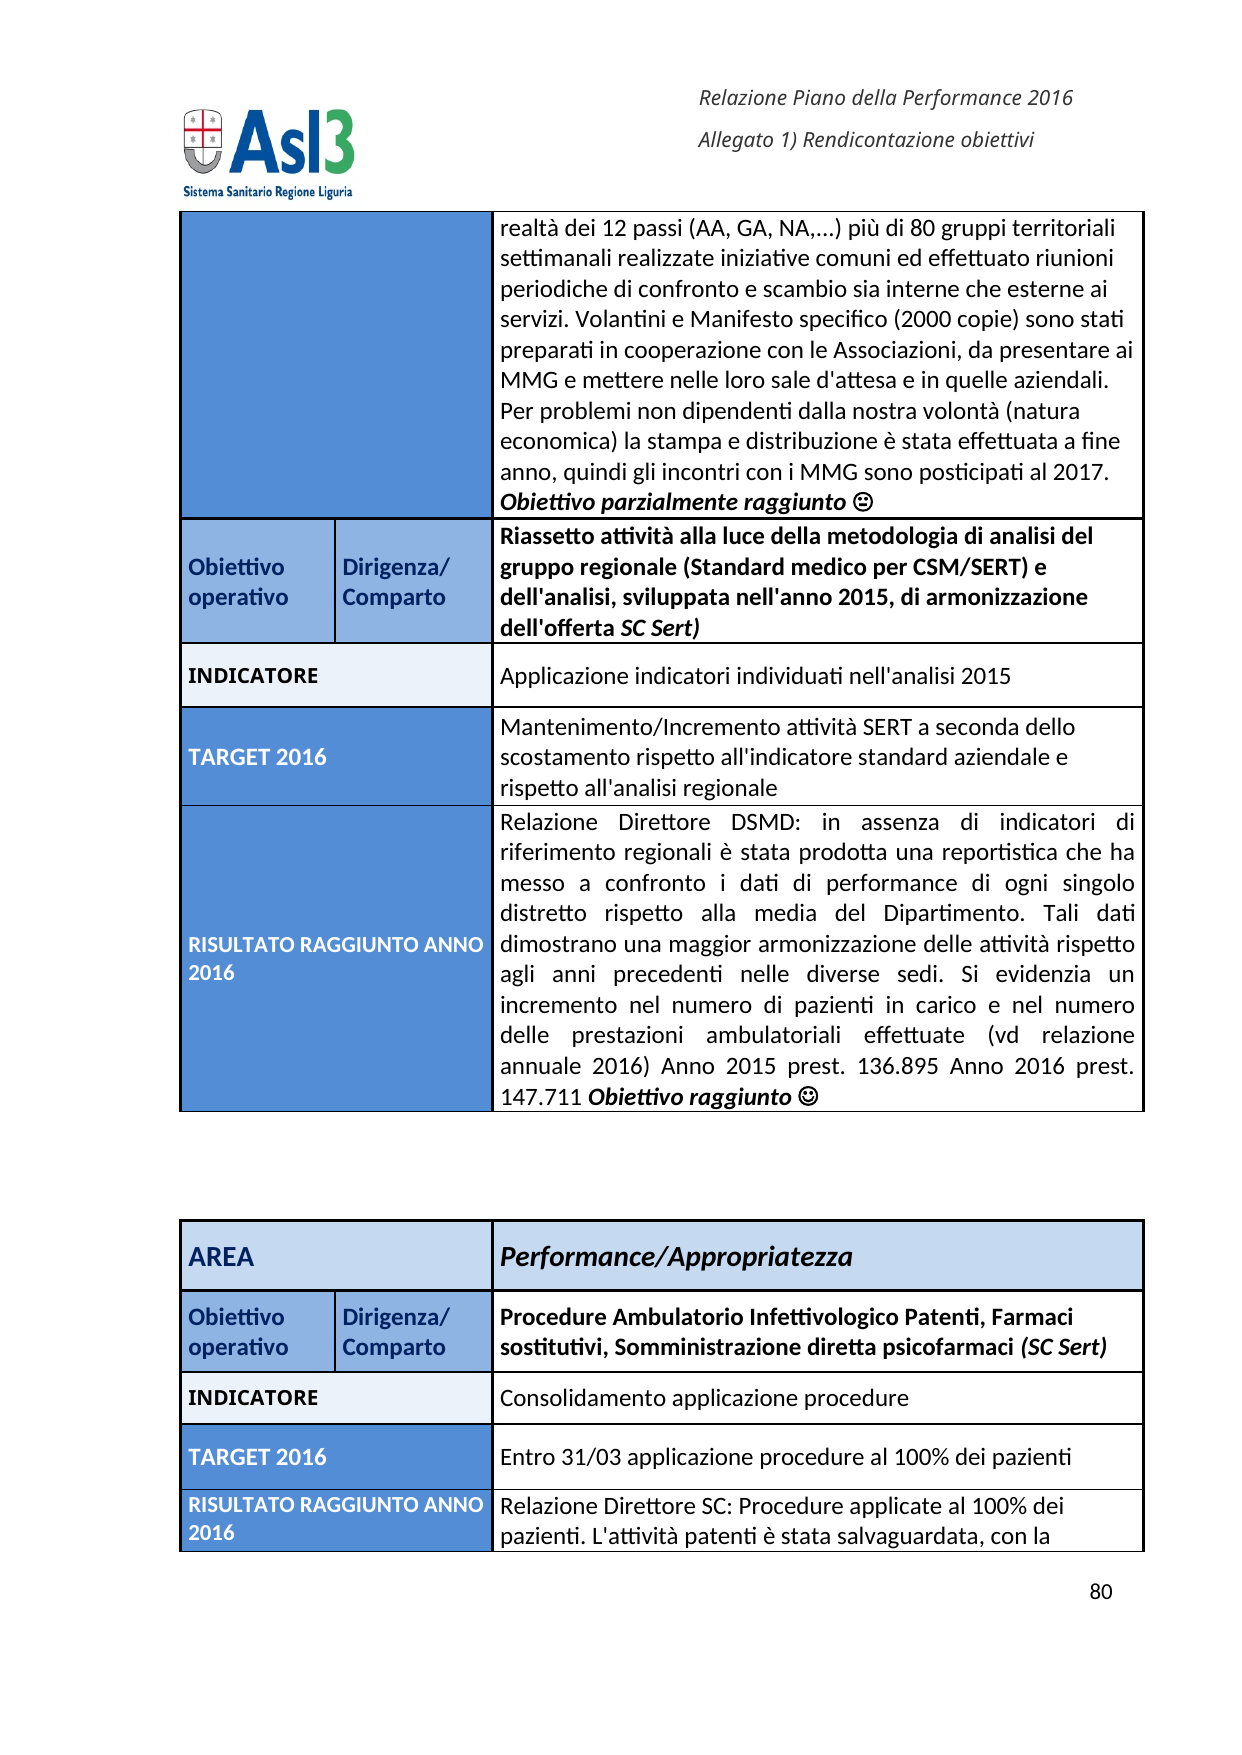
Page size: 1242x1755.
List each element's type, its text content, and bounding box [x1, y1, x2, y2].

table_cell Relazione Direttore DSMD: in assenza di indicatori di riferimento regionali è stata prodotta una reportistica che ha messo a confronto i dati di performance di ogni singolo distretto rispetto alla media del Dipartimento. Tali dati dimostrano una maggior armonizzazione delle attività rispetto agli anni precedenti nelle diverse sedi. Si evidenzia un incremento nel numero di pazienti in carico e nel numero delle prestazioni ambulatoriali effettuate (vd relazione annuale 2016) Anno 2015 prest. 136.895 Anno 2016 prest. 147.711 Obiettivo raggiunto  [494, 806, 1142, 1111]
table_cell INDICATORE [182, 644, 491, 706]
table_cell Relazione Direttore SC: Procedure applicate al 100% dei pazienti. L'attività patenti è stata salvaguardata, con la [494, 1490, 1142, 1551]
table_cell RISULTATO RAGGIUNTO ANNO 2016 [182, 806, 491, 1111]
table_cell [335, 1425, 491, 1489]
table_header Performance/Appropriatezza [494, 1222, 1142, 1289]
table_cell realtà dei 12 passi (AA, GA, NA,...) più di 80 gruppi territoriali settimanali realizzate iniziative comuni ed effettuato riunioni periodiche di confronto e scambio sia interne che esterne ai servizi. Volantini e Manifesto specifico (2000 copie) sono stati preparati in cooperazione con le Associazioni, da presentare ai MMG e mettere nelle loro sale d'attesa e in quelle aziendali. Per problemi non dipendenti dalla nostra volontà (natura economica) la stampa e distribuzione è stata effettuata a fine anno, quindi gli incontri con i MMG sono posticipati al 2017. Obiettivo parzialmente raggiunto  [494, 212, 1142, 517]
table_cell Applicazione indicatori individuati nell'analisi 2015 [494, 644, 1142, 706]
table_cell INDICATORE [182, 1373, 491, 1423]
table_cell Obiettivo operativo [182, 520, 334, 642]
table_cell Procedure Ambulatorio Infettivologico Patenti, Farmaci sostitutivi, Somministrazione diretta psicofarmaci (SC Sert) [494, 1292, 1142, 1371]
table_cell Dirigenza/ Comparto [336, 1292, 491, 1371]
table_cell TARGET 2016 [182, 1425, 335, 1489]
table_cell Entro 31/03 applicazione procedure al 100% dei pazienti [494, 1425, 1142, 1489]
table_cell Consolidamento applicazione procedure [494, 1373, 1142, 1423]
table_cell Riassetto attività alla luce della metodologia di analisi del gruppo regionale (Standard medico per CSM/SERT) e dell'analisi, sviluppata nell'anno 2015, di armonizzazione dell'offerta SC Sert) [494, 520, 1142, 642]
table_cell Obiettivo operativo [182, 1292, 334, 1371]
table_cell TARGET 2016 [182, 708, 335, 805]
table_cell Mantenimento/Incremento attività SERT a seconda dello scostamento rispetto all'indicatore standard aziendale e rispetto all'analisi regionale [494, 708, 1142, 805]
table_cell RISULTATO RAGGIUNTO ANNO 2016 [182, 1490, 491, 1551]
table_cell Dirigenza/ Comparto [336, 520, 491, 642]
table_header AREA [182, 1222, 491, 1289]
table_cell [182, 212, 491, 517]
table_cell [335, 708, 491, 805]
